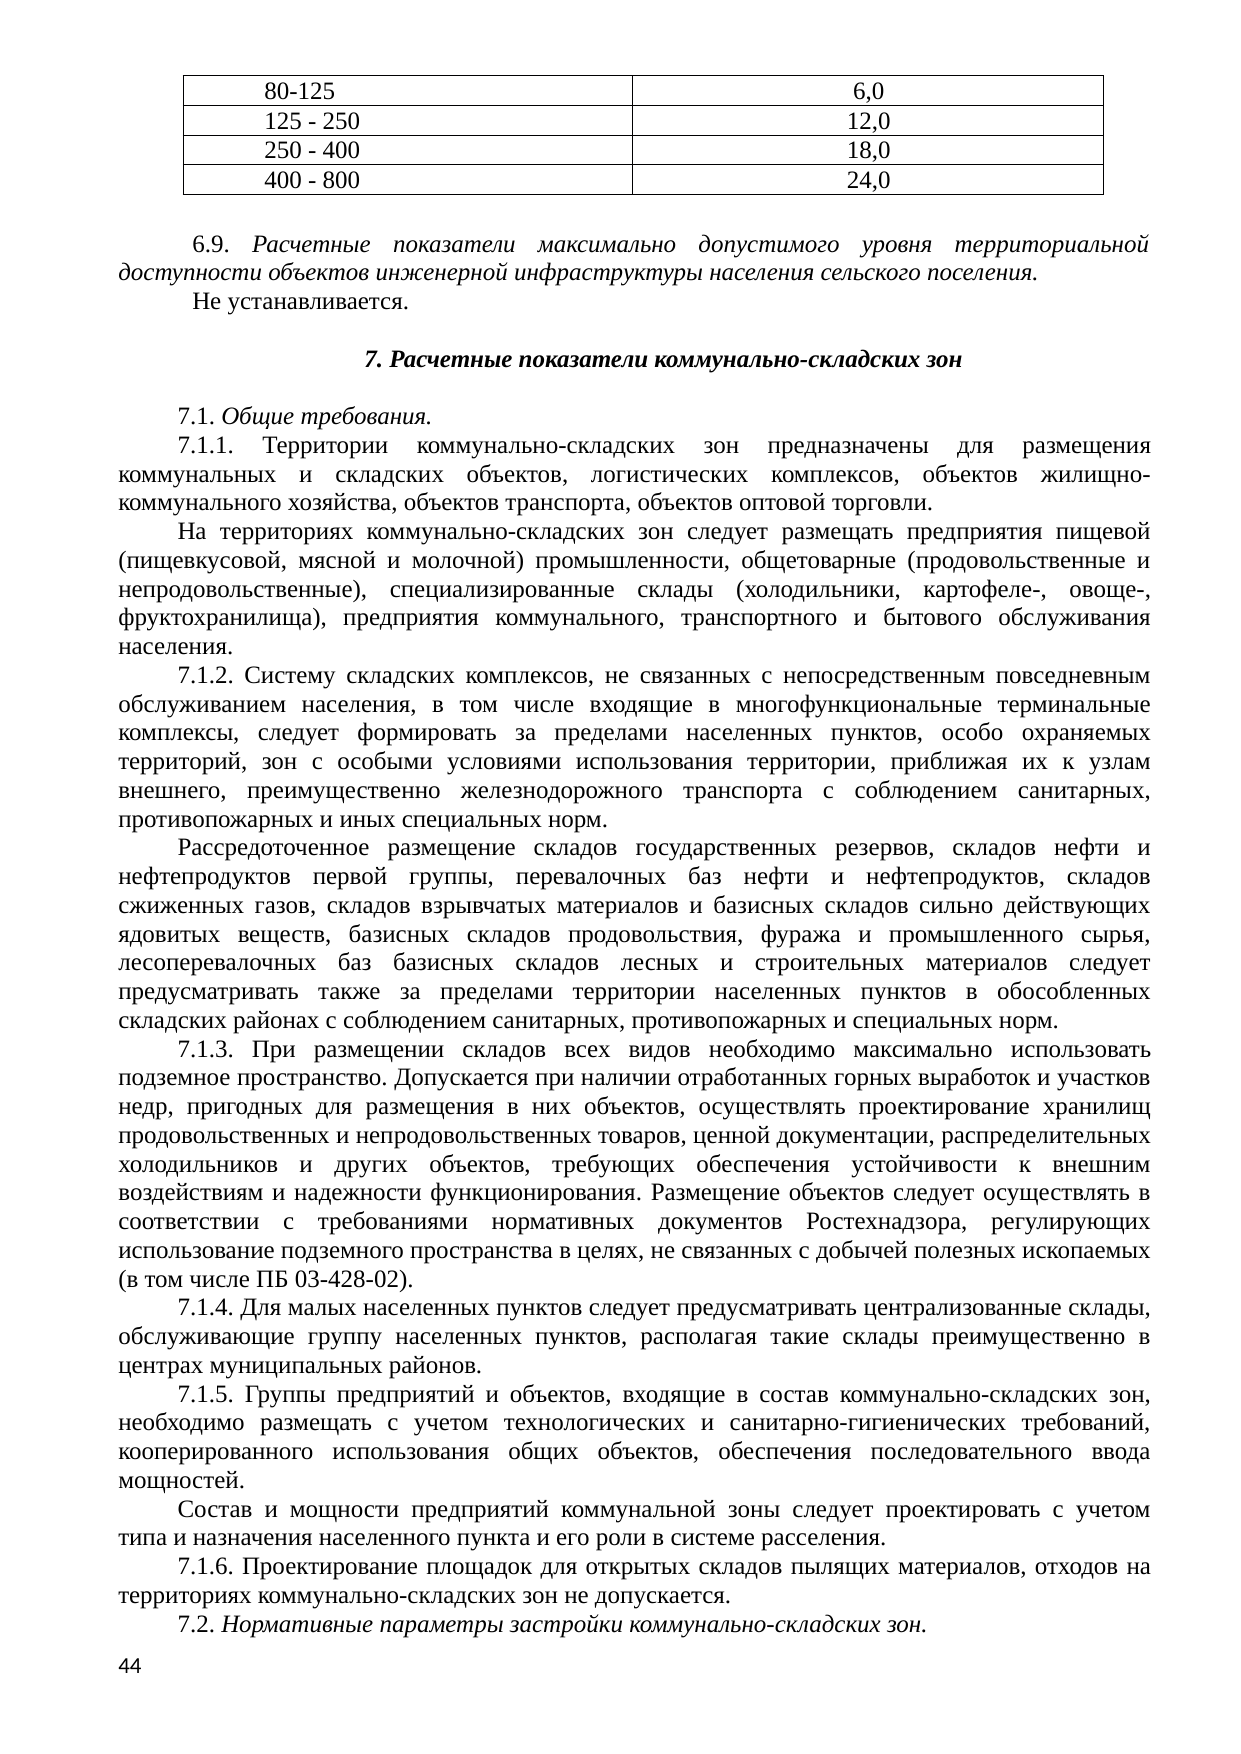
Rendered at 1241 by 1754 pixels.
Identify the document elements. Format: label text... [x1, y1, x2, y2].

text 7.1. Общие требования. [118, 401, 1152, 430]
text Не устанавливается. [118, 286, 1152, 315]
text 6.9. Расчетные показатели максимально допустимого уровня территориальной доступности объектов инженерной инфраструктуры населения сельского поселения. [118, 229, 1152, 286]
table_cell 18,0 [633, 136, 1103, 164]
table_cell 250 - 400 [184, 136, 632, 164]
text 7.1.4. Для малых населенных пунктов следует предусматривать централизованные склады, обслуживающие группу населенных пунктов, располагая такие склады преимущественно в центрах муниципальных районов. [118, 1292, 1152, 1379]
text На территориях коммунально-складских зон следует размещать предприятия пищевой (пищевкусовой, мясной и молочной) промышленности, общетоварные (продовольственные и непродовольственные), специализированные склады (холодильники, картофеле-, овоще-, фруктохранилища), предприятия коммунального, транспортного и бытового обслуживания населения. [118, 516, 1152, 660]
table_cell 400 - 800 [184, 165, 632, 194]
table_cell 80-125 [184, 76, 632, 105]
table_cell 125 - 250 [184, 106, 632, 134]
text Состав и мощности предприятий коммунальной зоны следует проектировать с учетом типа и назначения населенного пункта и его роли в системе расселения. [118, 1494, 1152, 1551]
text 7.1.5. Группы предприятий и объектов, входящие в состав коммунально-складских зон, необходимо размещать с учетом технологических и санитарно-гигиенических требований, кооперированного использования общих объектов, обеспечения последовательного ввода мощностей. [118, 1379, 1152, 1494]
text 7.1.6. Проектирование площадок для открытых складов пылящих материалов, отходов на территориях коммунально-складских зон не допускается. [118, 1551, 1152, 1609]
text 7. Расчетные показатели коммунально-складских зон [118, 344, 1152, 372]
table_cell 24,0 [633, 165, 1103, 194]
text 7.1.3. При размещении складов всех видов необходимо максимально использовать подземное пространство. Допускается при наличии отработанных горных выработок и участков недр, пригодных для размещения в них объектов, осуществлять проектирование хранилищ продовольственных и непродовольственных товаров, ценной документации, распределительных холодильников и других объектов, требующих обеспечения устойчивости к внешним воздействиям и надежности функционирования. Размещение объектов следует осуществлять в соответствии с требованиями нормативных документов Ростехнадзора, регулирующих использование подземного пространства в целях, не связанных с добычей полезных ископаемых (в том числе ПБ 03-428-02). [118, 1034, 1152, 1292]
table_cell 6,0 [633, 76, 1103, 105]
text 7.2. Нормативные параметры застройки коммунально-складских зон. [118, 1609, 1152, 1637]
text 7.1.2. Систему складских комплексов, не связанных с непосредственным повседневным обслуживанием населения, в том числе входящие в многофункциональные терминальные комплексы, следует формировать за пределами населенных пунктов, особо охраняемых территорий, зон с особыми условиями использования территории, приближая их к узлам внешнего, преимущественно железнодорожного транспорта с соблюдением санитарных, противопожарных и иных специальных норм. [118, 660, 1152, 832]
text Рассредоточенное размещение складов государственных резервов, складов нефти и нефтепродуктов первой группы, перевалочных баз нефти и нефтепродуктов, складов сжиженных газов, складов взрывчатых материалов и базисных складов сильно действующих ядовитых веществ, базисных складов продовольствия, фуража и промышленного сырья, лесоперевалочных баз базисных складов лесных и строительных материалов следует предусматривать также за пределами территории населенных пунктов в обособленных складских районах с соблюдением санитарных, противопожарных и специальных норм. [118, 832, 1152, 1034]
text 7.1.1. Территории коммунально-складских зон предназначены для размещения коммунальных и складских объектов, логистических комплексов, объектов жилищно-коммунального хозяйства, объектов транспорта, объектов оптовой торговли. [118, 430, 1152, 516]
table_cell 12,0 [633, 106, 1103, 134]
